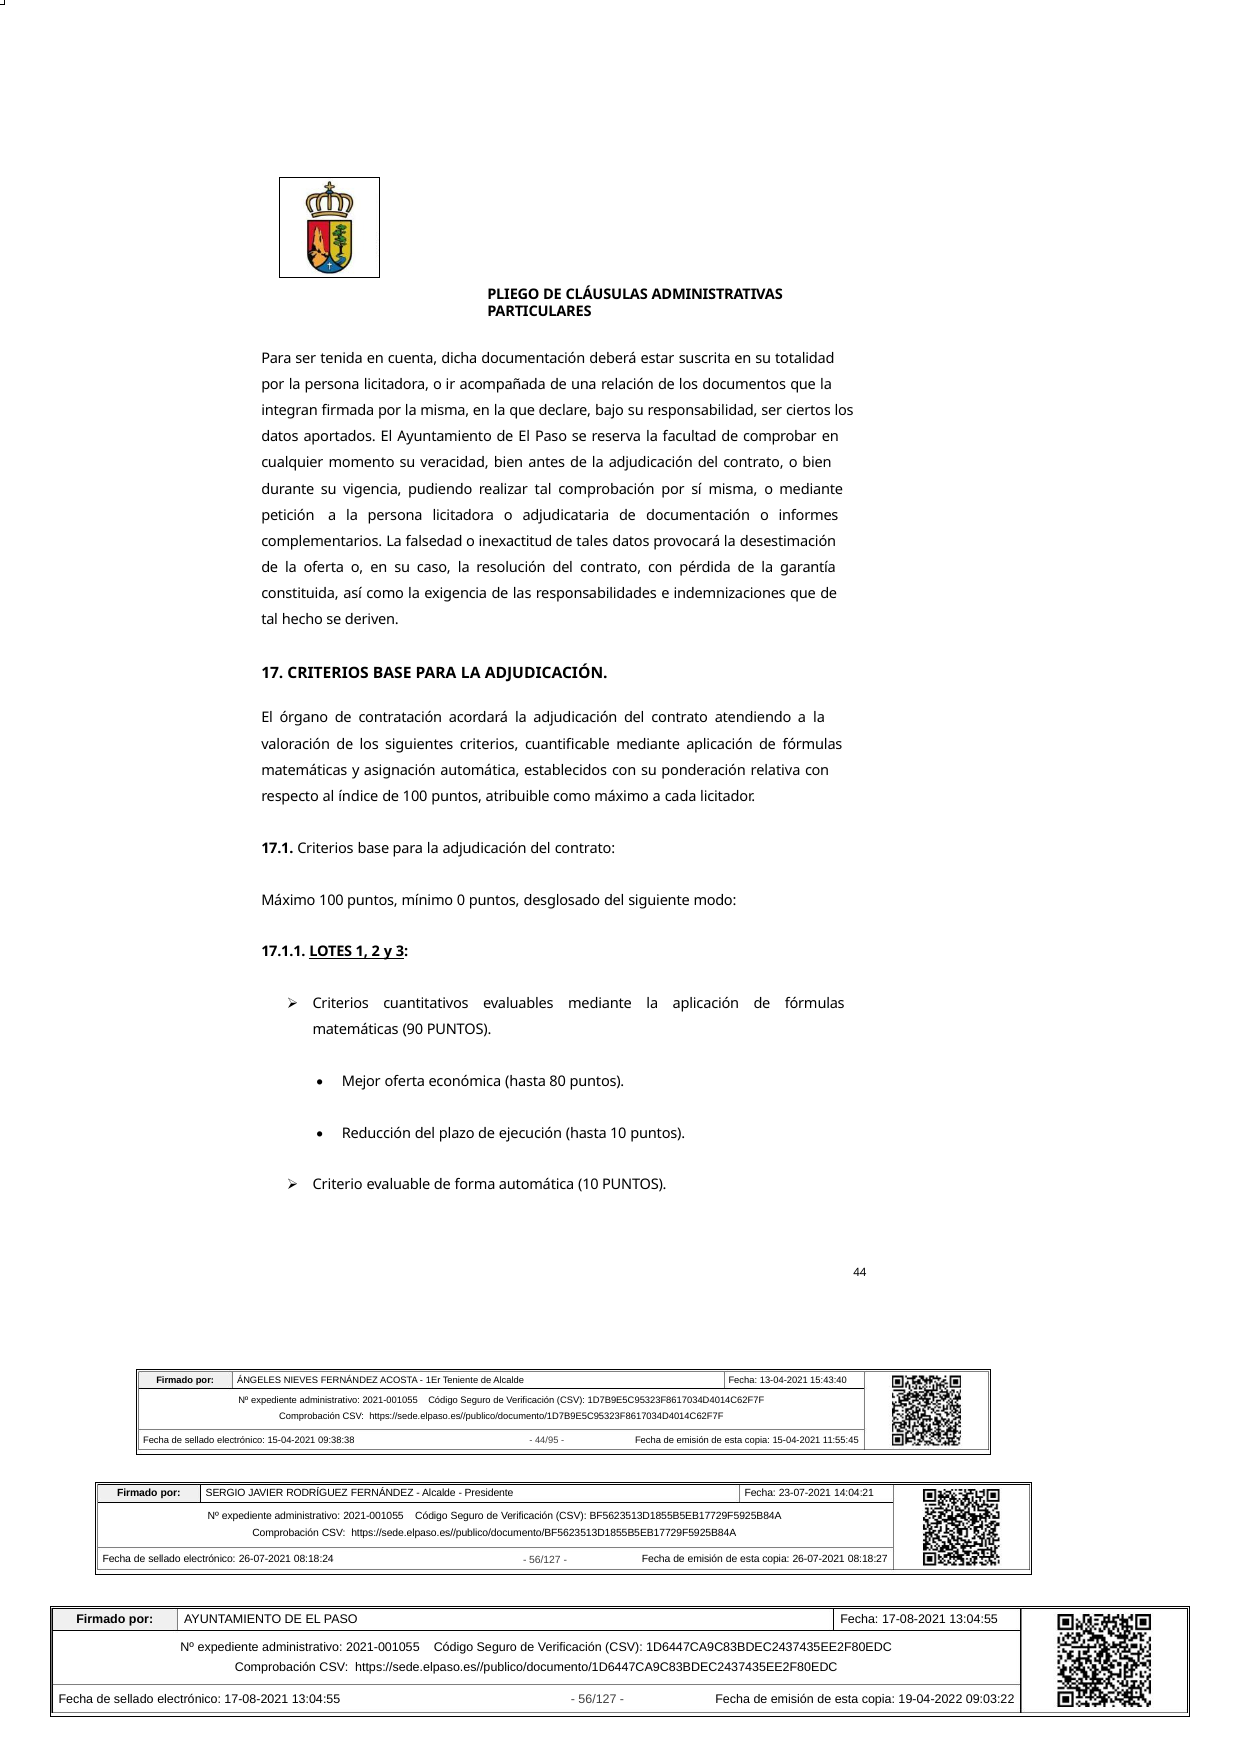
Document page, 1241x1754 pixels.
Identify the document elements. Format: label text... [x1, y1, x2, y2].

text Firmado por: [76, 1612, 172, 1626]
text - 56/127 - [523, 1554, 582, 1565]
text 44 [853, 1266, 883, 1279]
text durante su vigencia, pudiendo realizar tal comprobación por sí misma, o mediante [261, 481, 890, 497]
text Nº expediente administrativo: 2021-001055 Código Seguro de Verificación (CSV): BF5623513D1855B5EB17729F5925B84A [207, 1510, 807, 1522]
text ➢ [287, 996, 312, 1012]
text Fecha: 17-08-2021 13:04:55 [840, 1612, 1021, 1626]
text - 44/95 - [529, 1435, 578, 1446]
text constituida, así como la exigencia de las responsabilidades e indemnizaciones que de [261, 585, 890, 602]
text matemáticas y asignación automática, establecidos con su ponderación relativa con [261, 762, 891, 779]
text Criterio evaluable de forma automática (10 PUNTOS). [312, 1176, 706, 1193]
text Criterios cuantitativos evaluables mediante la aplicación de fórmulas [312, 995, 890, 1012]
text ÁNGELES NIEVES FERNÁNDEZ ACOSTA - 1Er Teniente de Alcalde [237, 1375, 552, 1385]
text 7.1. Criterios base para la adjudicación del contrato: [269, 839, 658, 857]
text PLIEGO DE CLÁUSULAS ADMINISTRATIVAS PARTICULARES [487, 286, 890, 320]
text Fecha: 23-07-2021 14:04:21 [744, 1488, 893, 1499]
text Para ser tenida en cuenta, dicha documentación deberá estar suscrita en su totalidad [261, 350, 890, 367]
text de la oferta o, en su caso, la resolución del contrato, con pérdida de la garantía [261, 559, 890, 576]
text Fecha de sellado electrónico: 26-07-2021 08:18:24 [102, 1553, 359, 1565]
text complementarios. La falsedad o inexactitud de tales datos provocará la desestimación [261, 533, 890, 550]
text a la persona licitadora o adjudicataria de documentación o informes [328, 507, 890, 523]
text • [316, 1124, 344, 1142]
text Fecha de sellado electrónico: 15-04-2021 09:38:38 [143, 1435, 379, 1445]
text 7. CRITERIOS BASE PARA LA ADJUDICACIÓN. [270, 663, 626, 682]
text Fecha: 13-04-2021 15:43:40 [728, 1375, 864, 1385]
text por la persona licitadora, o ir acompañada de una relación de los documentos que la [261, 376, 890, 393]
text datos aportados. El Ayuntamiento de El Paso se reserva la facultad de comprobar en [261, 428, 890, 445]
text valoración de los siguientes criterios, cuantificable mediante aplicación de fórmulas [261, 736, 891, 752]
text Firmado por: [117, 1488, 196, 1499]
text AYUNTAMIENTO DE EL PASO [184, 1612, 386, 1626]
text El órgano de contratación acordará la adjudicación del contrato atendiendo a la [261, 709, 891, 726]
text • [316, 1072, 344, 1090]
picture [280, 178, 379, 277]
text 1 [261, 663, 270, 682]
text Mejor oferta económica (hasta 80 puntos). [342, 1073, 663, 1090]
text 1 [261, 839, 269, 857]
picture [137, 1370, 990, 1454]
text cualquier momento su veracidad, bien antes de la adjudicación del contrato, o bien [261, 454, 890, 471]
text 7.1.1. LOTES 1, 2 y 3: [269, 942, 425, 960]
picture [96, 1483, 1031, 1574]
text respecto al índice de 100 puntos, atribuible como máximo a cada licitador. [261, 788, 891, 805]
text Nº expediente administrativo: 2021-001055 Código Seguro de Verificación (CSV): 1D6447CA9C83BDEC2437435EE2F80EDC [180, 1640, 918, 1654]
text Comprobación CSV: https://sede.elpaso.es//publico/documento/1D6447CA9C83BDEC2437435EE2F80EDC [234, 1661, 918, 1674]
text SERGIO JAVIER RODRÍGUEZ FERNÁNDEZ - Alcalde - Presidente [205, 1488, 540, 1499]
text 1 [261, 943, 269, 960]
text matemáticas (90 PUNTOS). [312, 1021, 890, 1038]
text Reducción del plazo de ejecución (hasta 10 puntos). [342, 1124, 732, 1141]
text integran firmada por la misma, en la que declare, bajo su responsabilidad, ser ciertos los [261, 402, 890, 419]
text - 56/127 - [571, 1693, 643, 1707]
text Firmado por: [156, 1375, 228, 1385]
text Fecha de sellado electrónico: 17-08-2021 13:04:55 [58, 1692, 365, 1706]
text tal hecho se deriven. [261, 611, 890, 628]
text Máximo 100 puntos, mínimo 0 puntos, desglosado del siguiente modo: [261, 891, 768, 908]
text Fecha de emisión de esta copia: 26-07-2021 08:18:27 [642, 1553, 912, 1565]
text Fecha de emisión de esta copia: 19-04-2022 09:03:22 [715, 1692, 1039, 1706]
text petición [261, 507, 328, 523]
text Comprobación CSV: https://sede.elpaso.es//publico/documento/1D7B9E5C95323F8617034D4014C62F7F [279, 1411, 788, 1421]
text Fecha de emisión de esta copia: 15-04-2021 11:55:45 [635, 1435, 884, 1445]
picture [51, 1607, 1189, 1716]
text Nº expediente administrativo: 2021-001055 Código Seguro de Verificación (CSV): 1D7B9E5C95323F8617034D4014C62F7F [238, 1396, 788, 1406]
text Comprobación CSV: https://sede.elpaso.es//publico/documento/BF5623513D1855B5EB17729F5925B84A [252, 1527, 807, 1539]
text ➢ [287, 1177, 312, 1193]
